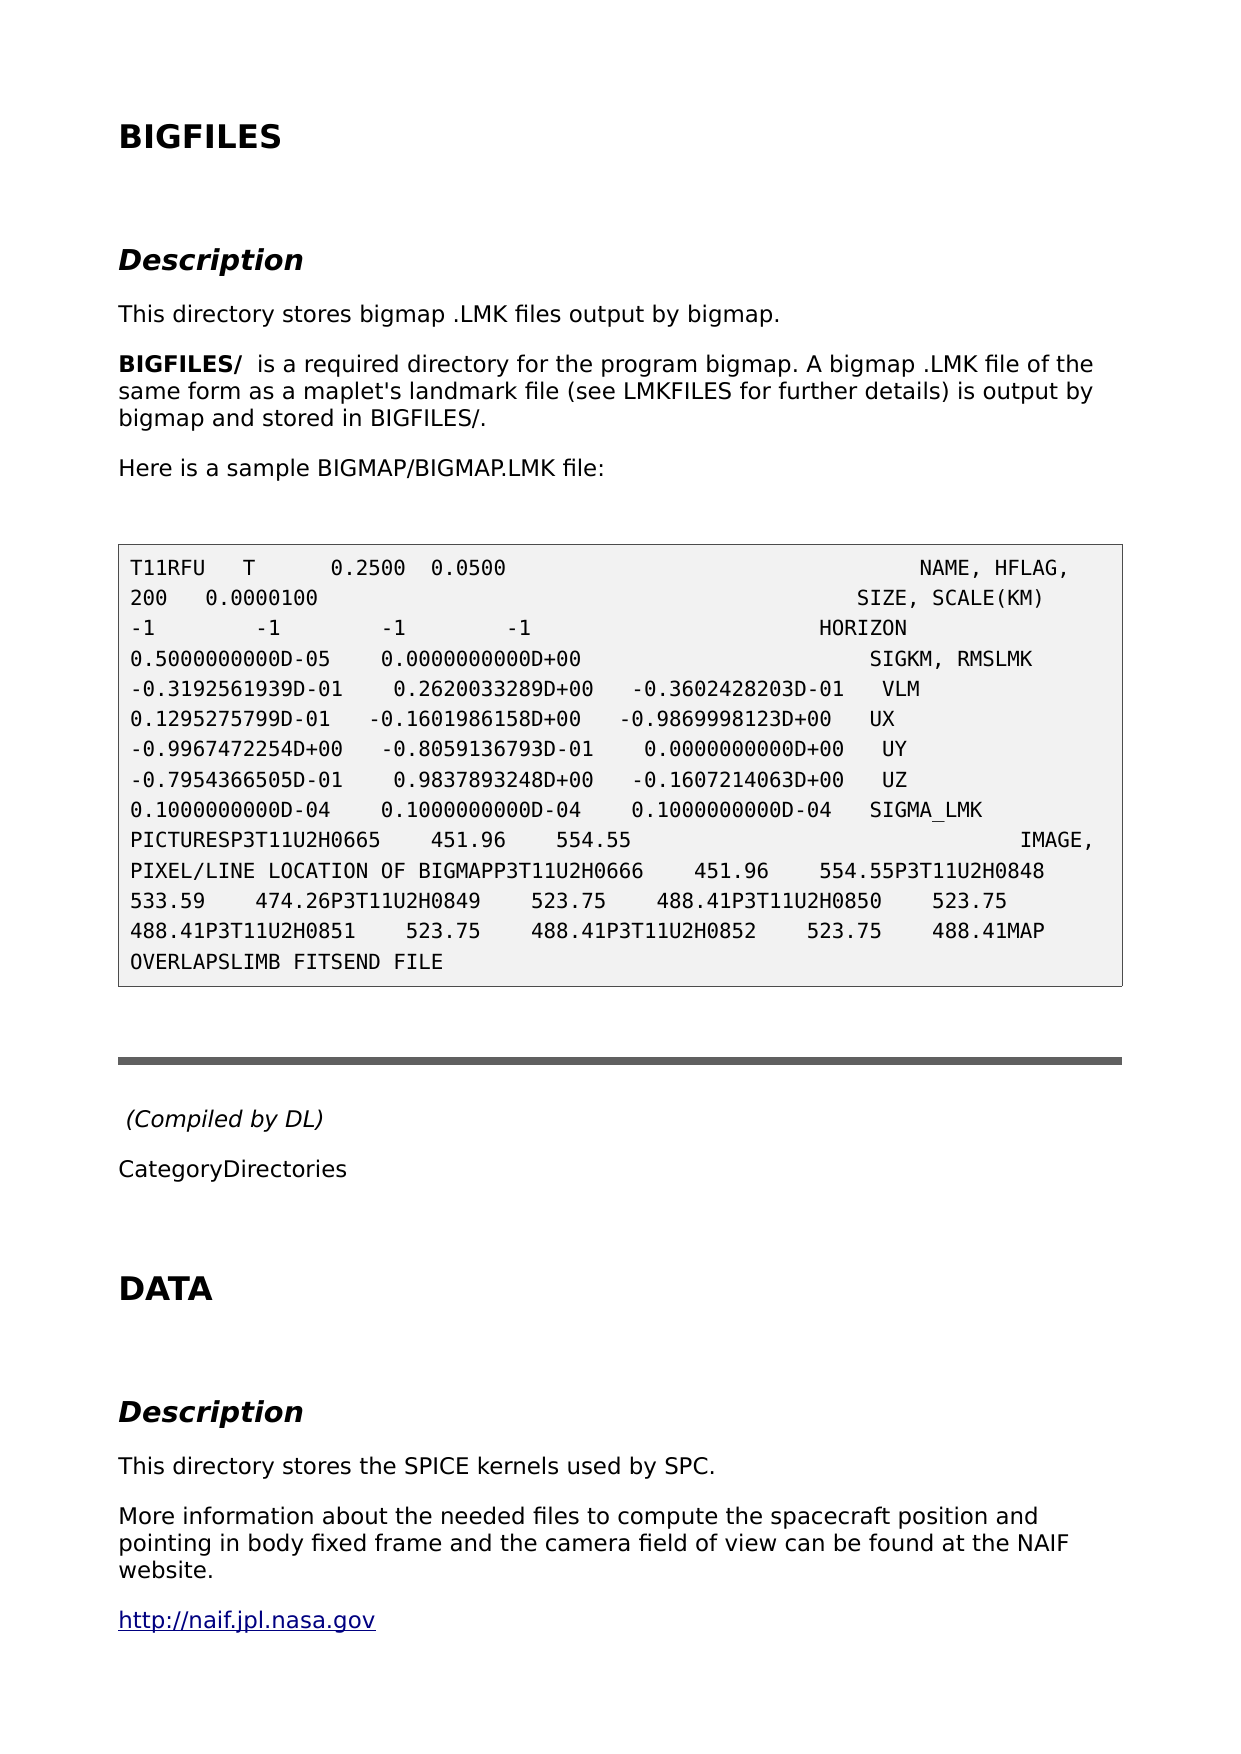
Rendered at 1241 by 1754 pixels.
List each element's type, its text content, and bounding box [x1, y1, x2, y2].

text BIGFILES/ is a required directory for the program bigmap. A bigmap .LMK file of the same form as a maplet's landmark file (see LMKFILES for further details) is output by bigmap and stored in BIGFILES/. [118, 352, 1122, 432]
text CategoryDirectories [118, 1156, 1122, 1183]
text Here is a sample BIGMAP/BIGMAP.LMK file: [118, 455, 1122, 482]
text More information about the needed files to compute the spacecraft position and pointing in body fixed frame and the camera field of view can be found at the NAIF website. [118, 1503, 1122, 1583]
subtitle Description [118, 1396, 1122, 1429]
subtitle BIGFILES [118, 118, 1122, 156]
text http://naif.jpl.nasa.gov [118, 1607, 1122, 1634]
text T11RFU T 0.2500 0.0500 NAME, HFLAG, 200 0.0000100 SIZE, SCALE(KM) -1 -1 -1 -1 HORIZON 0.5000000000D-05 0.0000000000D+00 SIGKM, RMSLMK -0.3192561939D-01 0.2620033289D+00 -0.3602428203D-01 VLM 0.1295275799D-01 -0.1601986158D+00 -0.9869998123D+00 UX -0.9967472254D+00 -0.8059136793D-01 0.0000000000D+00 UY -0.7954366505D-01 0.9837893248D+00 -0.1607214063D+00 UZ 0.1000000000D-04 0.1000000000D-04 0.1000000000D-04 SIGMA_LMK PICTURESP3T11U2H0665 451.96 554.55 IMAGE, PIXEL/LINE LOCATION OF BIGMAPP3T11U2H0666 451.96 554.55P3T11U2H0848 533.59 474.26P3T11U2H0849 523.75 488.41P3T11U2H0850 523.75 488.41P3T11U2H0851 523.75 488.41P3T11U2H0852 523.75 488.41MAP OVERLAPSLIMB FITSEND FILE [119, 545, 1122, 986]
text (Compiled by DL) [118, 1106, 1122, 1133]
text This directory stores the SPICE kernels used by SPC. [118, 1453, 1122, 1480]
subtitle Description [118, 244, 1122, 277]
text This directory stores bigmap .LMK files output by bigmap. [118, 301, 1122, 328]
subtitle DATA [118, 1270, 1122, 1308]
